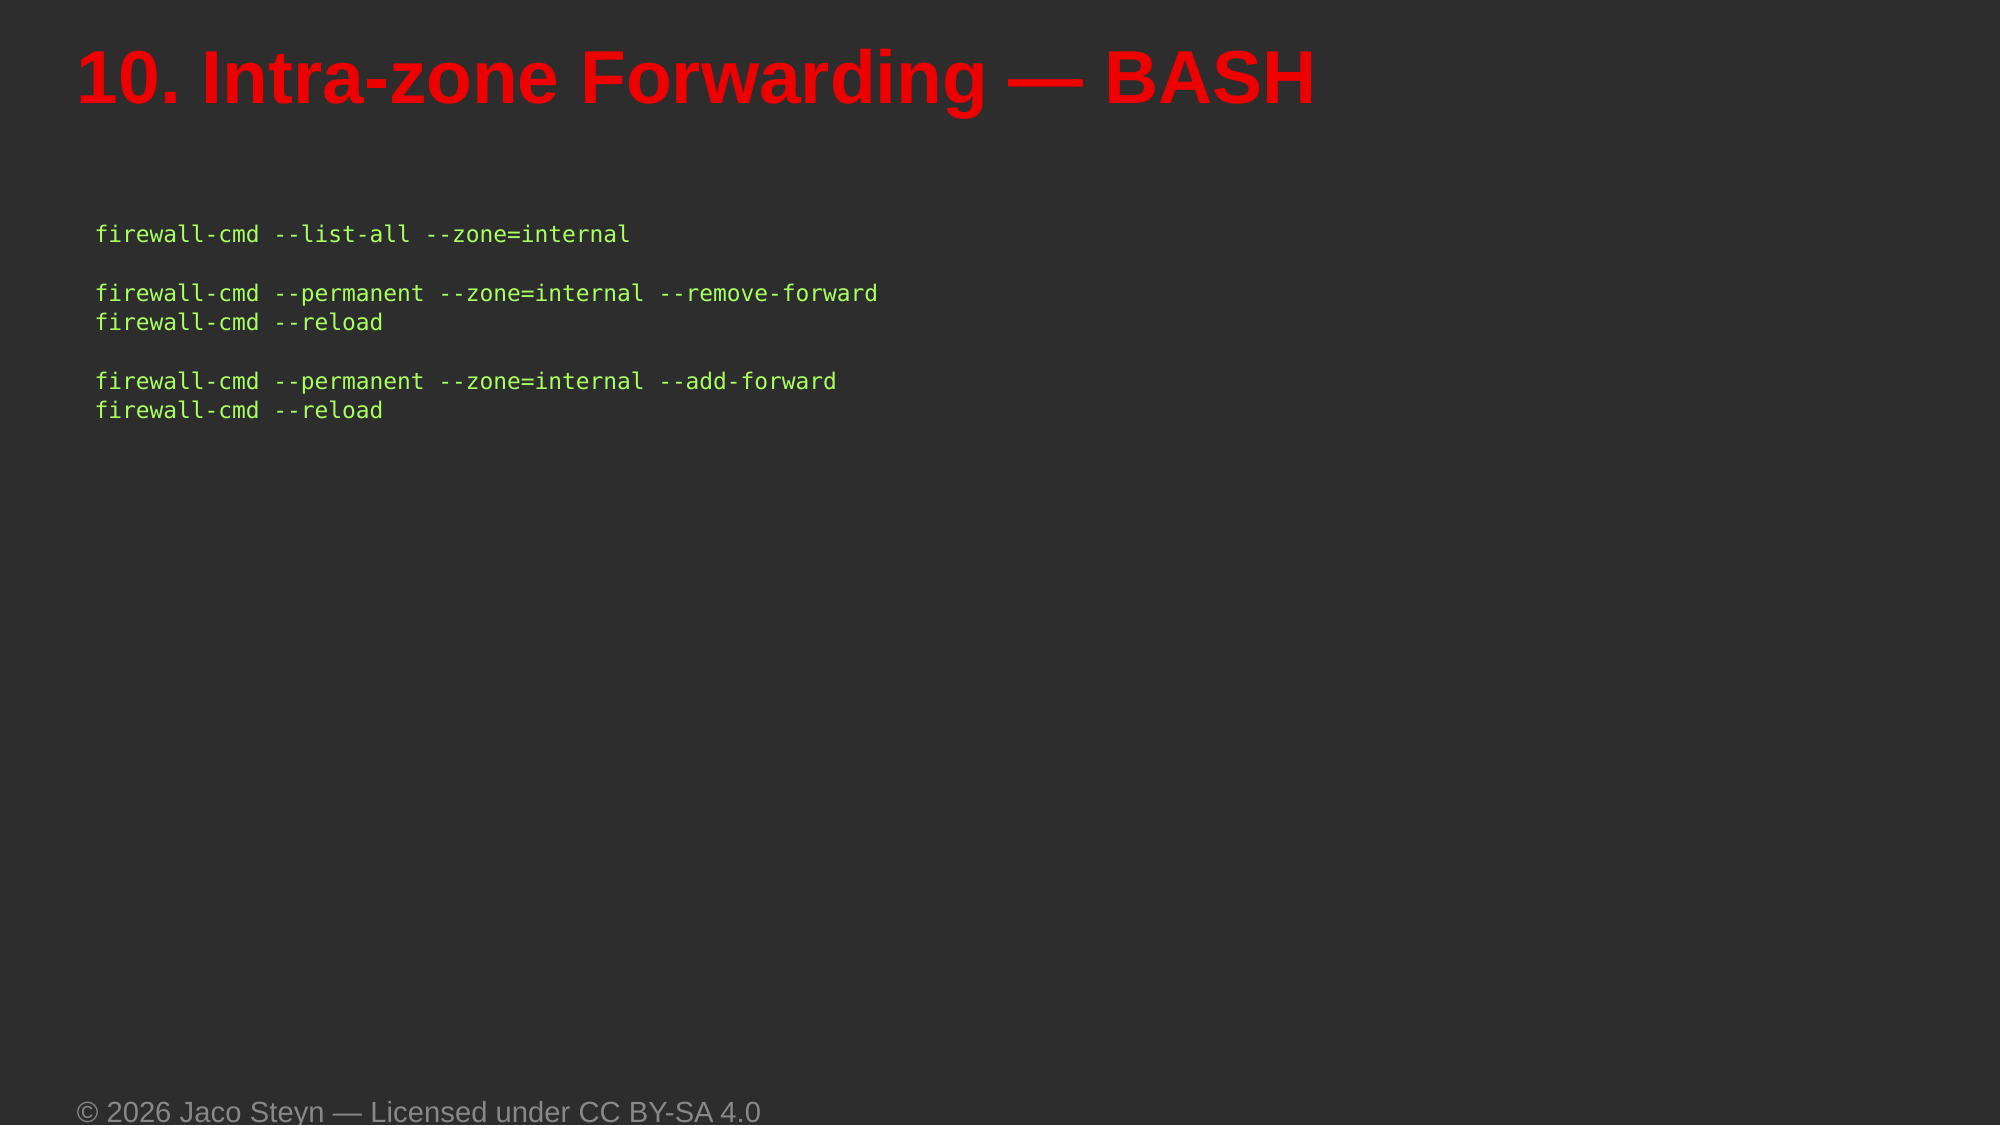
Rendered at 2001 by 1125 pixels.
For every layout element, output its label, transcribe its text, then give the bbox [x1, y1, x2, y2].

text_box © 2026 Jaco Steyn — Licensed under CC BY-SA 4.0 [59, 1083, 1942, 1120]
text_box 10. Intra-zone Forwarding — BASH [59, 23, 1942, 178]
text_box firewall-cmd --list-all --zone=internal firewall-cmd --permanent --zone=internal --remove-forward firewall-cmd --reload firewall-cmd --permanent --zone=internal --add-forward firewall-cmd --reload [59, 194, 1942, 1052]
